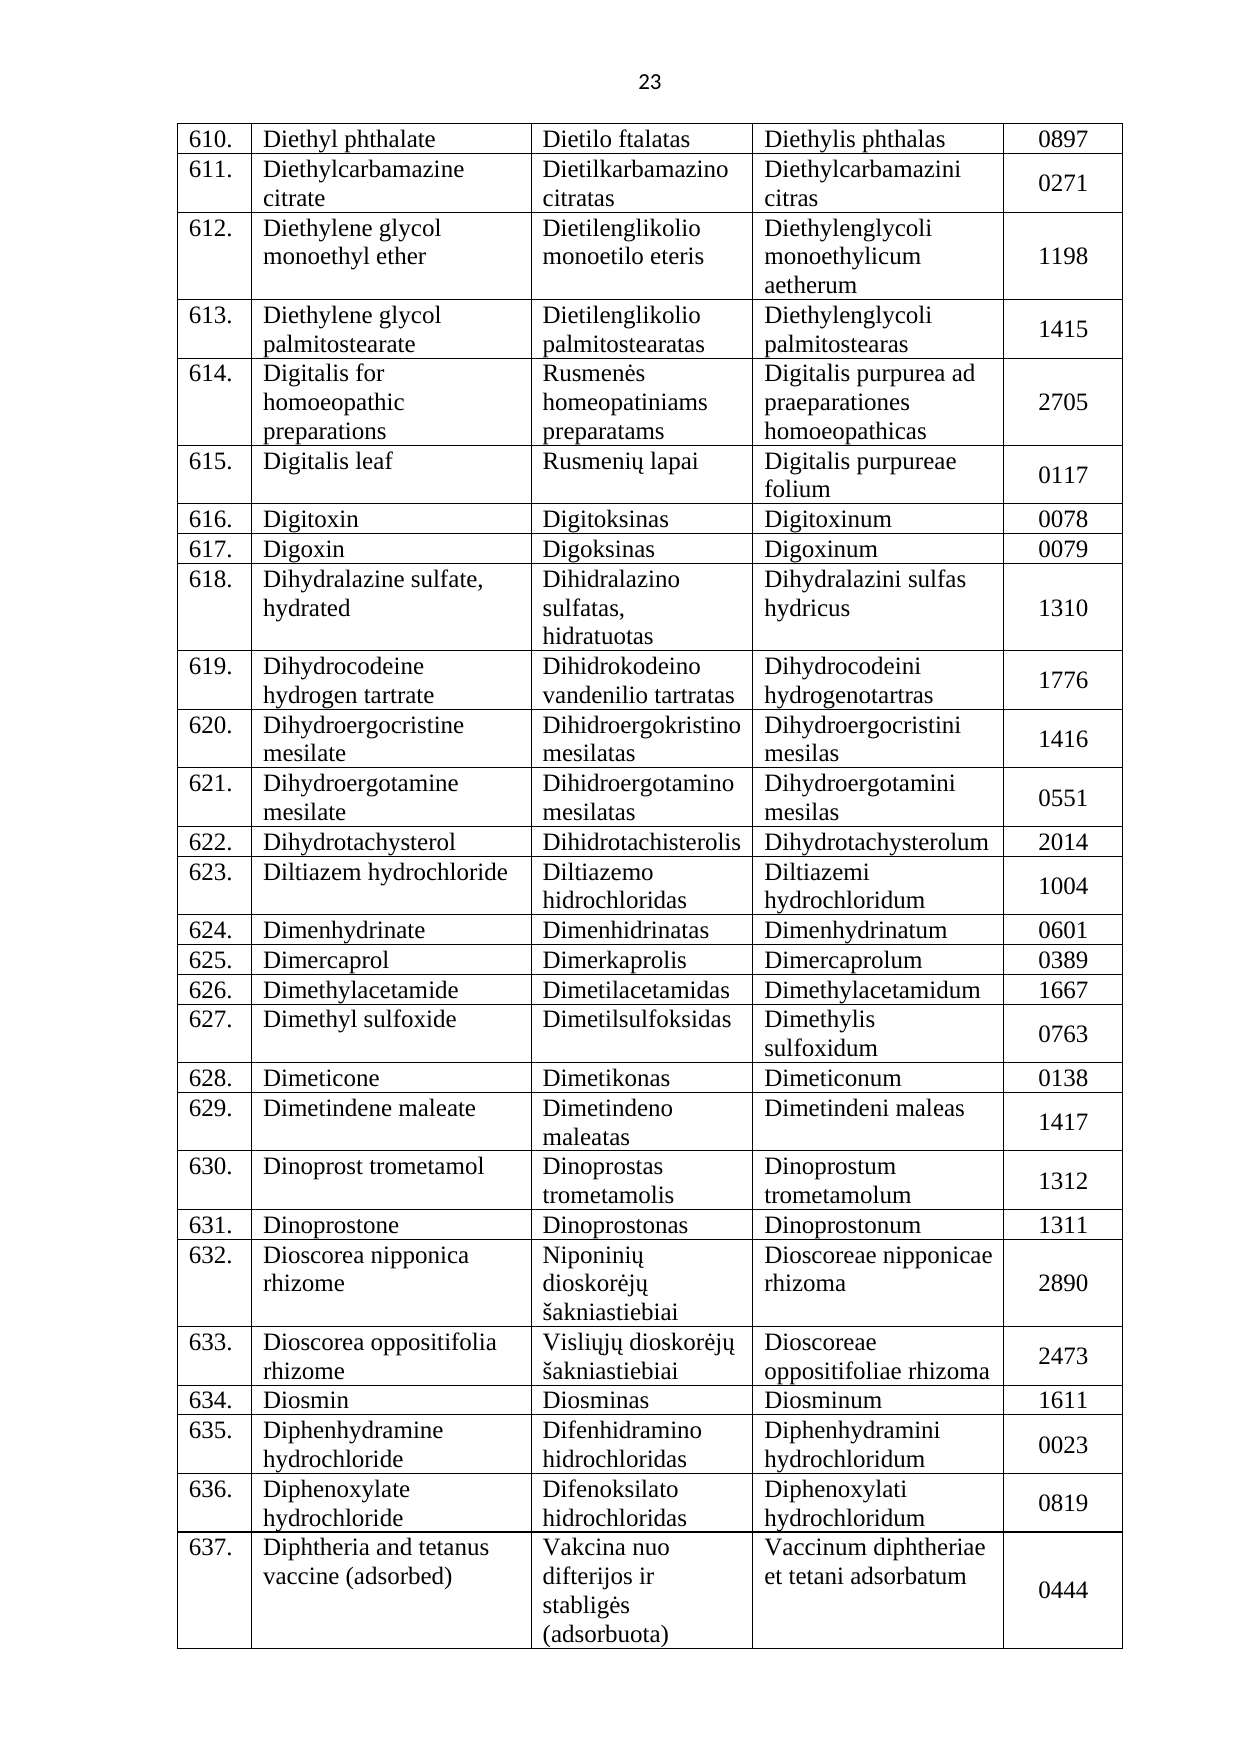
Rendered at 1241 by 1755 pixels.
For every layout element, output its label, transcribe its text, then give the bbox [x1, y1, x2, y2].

table_cell 2705 [1004, 359, 1122, 445]
table_cell Dimenhidrinatas [532, 915, 752, 944]
table_cell 629. [178, 1093, 251, 1150]
table_cell 1311 [1004, 1210, 1122, 1239]
table_cell 0551 [1004, 768, 1122, 826]
table_cell 1417 [1004, 1093, 1122, 1150]
table_cell 616. [178, 504, 251, 533]
table_cell Diphenoxylate hydrochloride [252, 1474, 531, 1531]
table_cell Dimetindeni maleas [753, 1093, 1003, 1150]
table_cell Dimetikonas [532, 1063, 752, 1092]
table_cell Diltiazemi hydrochloridum [753, 857, 1003, 914]
table_cell Digitalis for homoeopathic preparations [252, 359, 531, 445]
table_cell Dimenhydrinatum [753, 915, 1003, 944]
table_cell 627. [178, 1005, 251, 1062]
table_cell Dietilenglikolio monoetilo eteris [532, 213, 752, 299]
table_cell Dinoprostum trometamolum [753, 1151, 1003, 1209]
table_cell Diosmin [252, 1386, 531, 1414]
table_cell Diosminum [753, 1386, 1003, 1414]
table_cell 610. [178, 124, 251, 153]
table_cell Dimetindene maleate [252, 1093, 531, 1150]
table_cell 1312 [1004, 1151, 1122, 1209]
table_cell Diphtheria and tetanus vaccine (adsorbed) [252, 1533, 531, 1647]
table_cell Digitoxinum [753, 504, 1003, 533]
table_cell 0601 [1004, 915, 1122, 944]
table_cell Dioscoreae nipponicae rhizoma [753, 1240, 1003, 1326]
table_cell Dihydroergotamini mesilas [753, 768, 1003, 826]
table_cell 632. [178, 1240, 251, 1326]
table_cell Difenhidramino hidrochloridas [532, 1415, 752, 1473]
table_cell 2473 [1004, 1327, 1122, 1384]
table_cell 0897 [1004, 124, 1122, 153]
table_cell Dihidralazino sulfatas, hidratuotas [532, 564, 752, 650]
table_cell 628. [178, 1063, 251, 1092]
table_cell 1667 [1004, 975, 1122, 1003]
table_cell Diltiazemo hidrochloridas [532, 857, 752, 914]
table_cell Dihydroergotamine mesilate [252, 768, 531, 826]
table_cell Dinoprostas trometamolis [532, 1151, 752, 1209]
table_cell 0138 [1004, 1063, 1122, 1092]
table_cell Dinoprostonum [753, 1210, 1003, 1239]
table_cell Dinoprostone [252, 1210, 531, 1239]
table_cell Diphenhydramini hydrochloridum [753, 1415, 1003, 1473]
table_cell Diethylcarbamazine citrate [252, 154, 531, 212]
table_cell Dimethylacetamide [252, 975, 531, 1003]
table_cell Digitoxin [252, 504, 531, 533]
table_cell 637. [178, 1533, 251, 1647]
table_cell Dioscorea nipponica rhizome [252, 1240, 531, 1326]
table_cell Dinoprostonas [532, 1210, 752, 1239]
table_cell Dimeticonum [753, 1063, 1003, 1092]
table_cell 0117 [1004, 446, 1122, 503]
table_cell 614. [178, 359, 251, 445]
table_cell Dihidroergokristino mesilatas [532, 710, 752, 767]
table_cell Rusmenių lapai [532, 446, 752, 503]
table_cell Diethylenglycoli palmitostearas [753, 300, 1003, 357]
table_cell 634. [178, 1386, 251, 1414]
table_cell Visliųjų dioskorėjų šakniastiebiai [532, 1327, 752, 1384]
table_cell Digoxinum [753, 534, 1003, 563]
table_cell Dihidrotachisterolis [532, 827, 752, 856]
table_cell Dinoprost trometamol [252, 1151, 531, 1209]
table_cell 625. [178, 945, 251, 974]
table_cell Diphenoxylati hydrochloridum [753, 1474, 1003, 1531]
table_cell 611. [178, 154, 251, 212]
table_cell Dihidrokodeino vandenilio tartratas [532, 651, 752, 709]
table_cell Digitoksinas [532, 504, 752, 533]
table_cell Diosminas [532, 1386, 752, 1414]
table_cell Difenoksilato hidrochloridas [532, 1474, 752, 1531]
table_cell 1004 [1004, 857, 1122, 914]
table_cell Dietilenglikolio palmitostearatas [532, 300, 752, 357]
table_cell 635. [178, 1415, 251, 1473]
table_cell Niponinių dioskorėjų šakniastiebiai [532, 1240, 752, 1326]
table_cell Dihydroergocristine mesilate [252, 710, 531, 767]
table_cell Dihydrotachysterol [252, 827, 531, 856]
table_cell Dioscoreae oppositifoliae rhizoma [753, 1327, 1003, 1384]
table_cell Dihydroergocristini mesilas [753, 710, 1003, 767]
table_cell 1611 [1004, 1386, 1122, 1414]
table_cell Dihidroergotamino mesilatas [532, 768, 752, 826]
table_cell 0819 [1004, 1474, 1122, 1531]
table_cell Dihydralazini sulfas hydricus [753, 564, 1003, 650]
table_cell Digitalis purpureae folium [753, 446, 1003, 503]
table_cell 631. [178, 1210, 251, 1239]
table_cell Diethylene glycol palmitostearate [252, 300, 531, 357]
table_cell 0763 [1004, 1005, 1122, 1062]
table_cell 0444 [1004, 1533, 1122, 1647]
table_cell 0079 [1004, 534, 1122, 563]
table_cell 615. [178, 446, 251, 503]
table_cell Dimercaprolum [753, 945, 1003, 974]
table_cell 1198 [1004, 213, 1122, 299]
table_cell 617. [178, 534, 251, 563]
table_cell Diethylenglycoli monoethylicum aetherum [753, 213, 1003, 299]
table_cell Diethyl phthalate [252, 124, 531, 153]
table_cell 0023 [1004, 1415, 1122, 1473]
table_cell Digitalis purpurea ad praeparationes homoeopathicas [753, 359, 1003, 445]
table_cell Dietilo ftalatas [532, 124, 752, 153]
table_cell Diethylcarbamazini citras [753, 154, 1003, 212]
table_cell Dimerkaprolis [532, 945, 752, 974]
table_cell Dihydrotachysterolum [753, 827, 1003, 856]
table_cell 612. [178, 213, 251, 299]
table_cell Dimethylacetamidum [753, 975, 1003, 1003]
table_cell 613. [178, 300, 251, 357]
table_cell Diltiazem hydrochloride [252, 857, 531, 914]
table_cell Dioscorea oppositifolia rhizome [252, 1327, 531, 1384]
table_cell Dimetindeno maleatas [532, 1093, 752, 1150]
table_cell 2014 [1004, 827, 1122, 856]
table_cell 618. [178, 564, 251, 650]
table_cell Dimetilsulfoksidas [532, 1005, 752, 1062]
table_cell Diphenhydramine hydrochloride [252, 1415, 531, 1473]
table_cell 1776 [1004, 651, 1122, 709]
table_cell 0078 [1004, 504, 1122, 533]
table_cell Digoksinas [532, 534, 752, 563]
table_cell Dietilkarbamazino citratas [532, 154, 752, 212]
table_cell Vakcina nuo difterijos ir stabligės (adsorbuota) [532, 1533, 752, 1647]
table_cell 633. [178, 1327, 251, 1384]
table_cell Dimethylis sulfoxidum [753, 1005, 1003, 1062]
table_cell 622. [178, 827, 251, 856]
table_cell Dimeticone [252, 1063, 531, 1092]
table_cell Dihydrocodeine hydrogen tartrate [252, 651, 531, 709]
table_cell Digoxin [252, 534, 531, 563]
table_cell 636. [178, 1474, 251, 1531]
table_cell 630. [178, 1151, 251, 1209]
table_cell 1416 [1004, 710, 1122, 767]
table_cell Dimercaprol [252, 945, 531, 974]
table_cell Diethylis phthalas [753, 124, 1003, 153]
table_cell Dimetilacetamidas [532, 975, 752, 1003]
table_cell Vaccinum diphtheriae et tetani adsorbatum [753, 1533, 1003, 1647]
table_cell 624. [178, 915, 251, 944]
table_cell 620. [178, 710, 251, 767]
table_cell 1415 [1004, 300, 1122, 357]
table_cell 621. [178, 768, 251, 826]
table_cell Digitalis leaf [252, 446, 531, 503]
table_cell 2890 [1004, 1240, 1122, 1326]
table_cell 1310 [1004, 564, 1122, 650]
table_cell Diethylene glycol monoethyl ether [252, 213, 531, 299]
table_cell Dimenhydrinate [252, 915, 531, 944]
table_cell Dihydralazine sulfate, hydrated [252, 564, 531, 650]
table_cell 619. [178, 651, 251, 709]
table_cell 623. [178, 857, 251, 914]
table_cell 0389 [1004, 945, 1122, 974]
table_cell Dimethyl sulfoxide [252, 1005, 531, 1062]
table_cell 0271 [1004, 154, 1122, 212]
table_cell Dihydrocodeini hydrogenotartras [753, 651, 1003, 709]
table_cell Rusmenės homeopatiniams preparatams [532, 359, 752, 445]
table_cell 626. [178, 975, 251, 1003]
